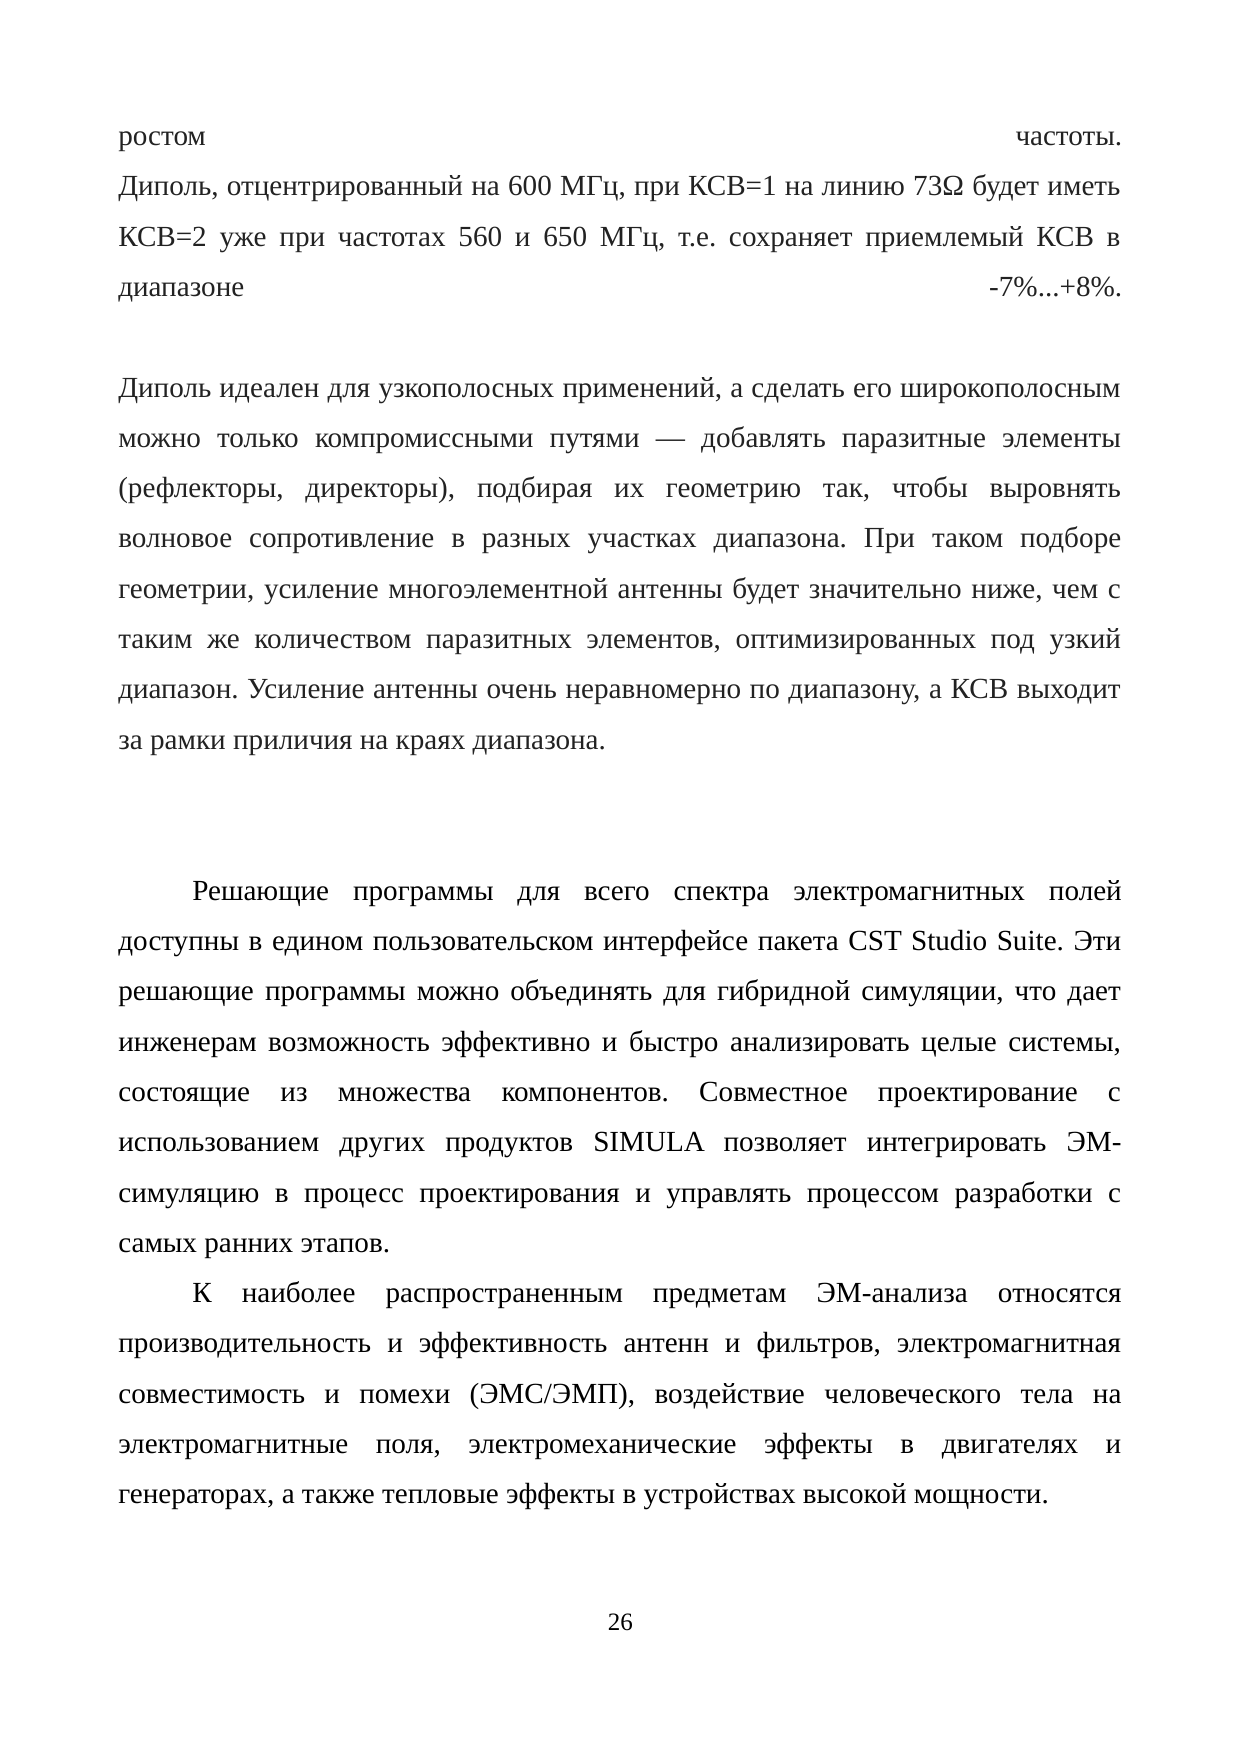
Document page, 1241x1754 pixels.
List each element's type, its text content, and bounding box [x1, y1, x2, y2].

text К наиболее распространенным предметам ЭМ-анализа относятся производительность и эффективность антенн и фильтров, электромагнитная совместимость и помехи (ЭМС/ЭМП), воздействие человеческого тела на электромагнитные поля, электромеханические эффекты в двигателях и генераторах, а также тепловые эффекты в устройствах высокой мощности. [118, 1275, 1122, 1510]
text ростом частоты. Диполь, отцентрированный на 600 МГц, при КСВ=1 на линию 73Ω будет иметь КСВ=2 уже при частотах 560 и 650 МГц, т.е. сохраняет приемлемый КСВ в диапазоне -7%...+8%. Диполь идеален для узкополосных применений, а сделать его широкополосным можно только компромиссными путями — добавлять паразитные элементы (рефлекторы, директоры), подбирая их геометрию так, чтобы выровнять волновое сопротивление в разных участках диапазона. При таком подборе геометрии, усиление многоэлементной антенны будет значительно ниже, чем с таким же количеством паразитных элементов, оптимизированных под узкий диапазон. Усиление антенны очень неравномерно по диапазону, а КСВ выходит за рамки приличия на краях диапазона. [118, 118, 1122, 755]
text Решающие программы для всего спектра электромагнитных полей доступны в едином пользовательском интерфейсе пакета CST Studio Suite. Эти решающие программы можно объединять для гибридной симуляции, что дает инженерам возможность эффективно и быстро анализировать целые системы, состоящие из множества компонентов. Совместное проектирование с использованием других продуктов SIMULA позволяет интегрировать ЭМ-симуляцию в процесс проектирования и управлять процессом разработки с самых ранних этапов. [118, 873, 1122, 1258]
